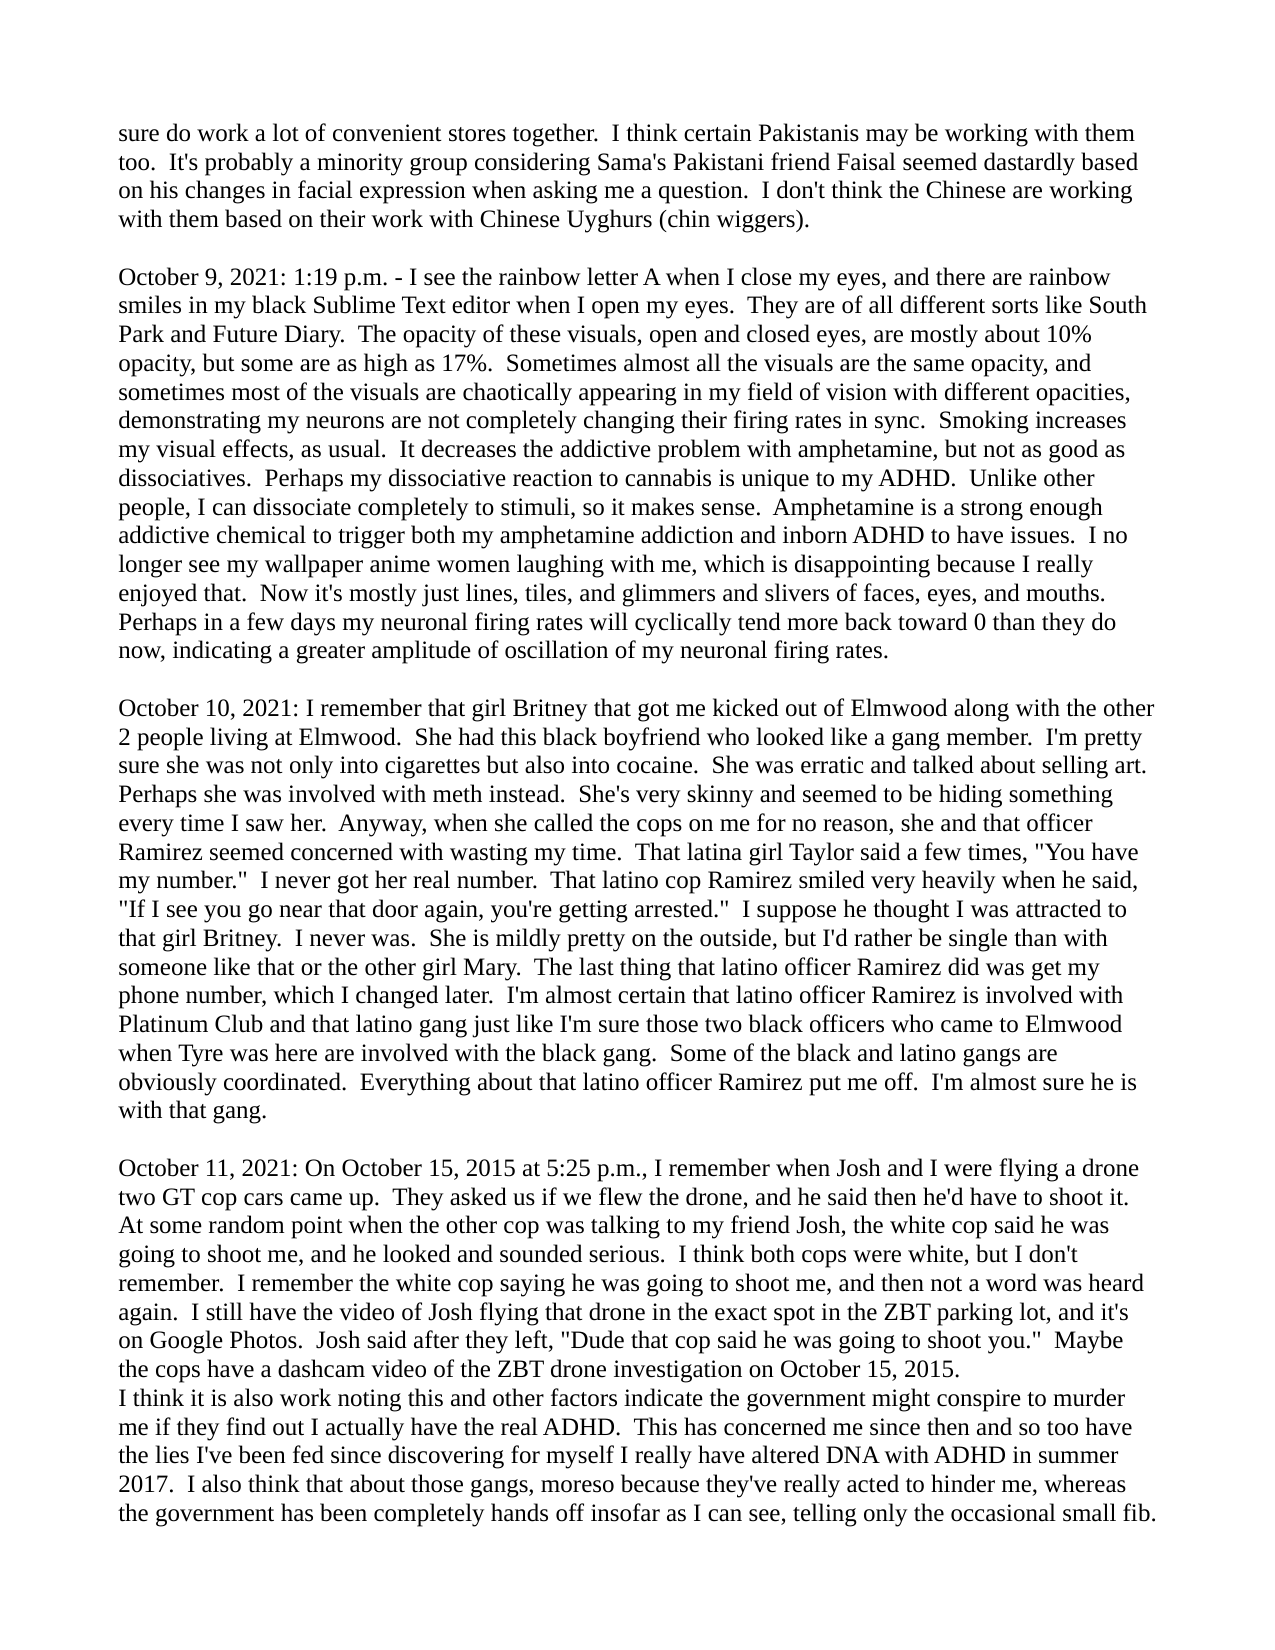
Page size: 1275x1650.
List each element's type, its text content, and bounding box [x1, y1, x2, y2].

text October 9, 2021: 1:19 p.m. - I see the rainbow letter A when I close my eyes, and there are rainbow smiles in my black Sublime Text editor when I open my eyes. They are of all different sorts like South Park and Future Diary. The opacity of these visuals, open and closed eyes, are mostly about 10% opacity, but some are as high as 17%. Sometimes almost all the visuals are the same opacity, and sometimes most of the visuals are chaotically appearing in my field of vision with different opacities, demonstrating my neurons are not completely changing their firing rates in sync. Smoking increases my visual effects, as usual. It decreases the addictive problem with amphetamine, but not as good as dissociatives. Perhaps my dissociative reaction to cannabis is unique to my ADHD. Unlike other people, I can dissociate completely to stimuli, so it makes sense. Amphetamine is a strong enough addictive chemical to trigger both my amphetamine addiction and inborn ADHD to have issues. I no longer see my wallpaper anime women laughing with me, which is disappointing because I really enjoyed that. Now it's mostly just lines, tiles, and glimmers and slivers of faces, eyes, and mouths. Perhaps in a few days my neuronal firing rates will cyclically tend more back toward 0 than they do now, indicating a greater amplitude of oscillation of my neuronal firing rates. [118, 262, 1157, 664]
text October 10, 2021: I remember that girl Britney that got me kicked out of Elmwood along with the other 2 people living at Elmwood. She had this black boyfriend who looked like a gang member. I'm pretty sure she was not only into cigarettes but also into cocaine. She was erratic and talked about selling art. Perhaps she was involved with meth instead. She's very skinny and seemed to be hiding something every time I saw her. Anyway, when she called the cops on me for no reason, she and that officer Ramirez seemed concerned with wasting my time. That latina girl Taylor said a few times, "You have my number." I never got her real number. That latino cop Ramirez smiled very heavily when he said, "If I see you go near that door again, you're getting arrested." I suppose he thought I was attracted to that girl Britney. I never was. She is mildly pretty on the outside, but I'd rather be single than with someone like that or the other girl Mary. The last thing that latino officer Ramirez did was get my phone number, which I changed later. I'm almost certain that latino officer Ramirez is involved with Platinum Club and that latino gang just like I'm sure those two black officers who came to Elmwood when Tyre was here are involved with the black gang. Some of the black and latino gangs are obviously coordinated. Everything about that latino officer Ramirez put me off. I'm almost sure he is with that gang. [118, 693, 1157, 1124]
text sure do work a lot of convenient stores together. I think certain Pakistanis may be working with them too. It's probably a minority group considering Sama's Pakistani friend Faisal seemed dastardly based on his changes in facial expression when asking me a question. I don't think the Chinese are working with them based on their work with Chinese Uyghurs (chin wiggers). [118, 118, 1157, 233]
text October 11, 2021: On October 15, 2015 at 5:25 p.m., I remember when Josh and I were flying a drone two GT cop cars came up. They asked us if we flew the drone, and he said then he'd have to shoot it. At some random point when the other cop was talking to my friend Josh, the white cop said he was going to shoot me, and he looked and sounded serious. I think both cops were white, but I don't remember. I remember the white cop saying he was going to shoot me, and then not a word was heard again. I still have the video of Josh flying that drone in the exact spot in the ZBT parking lot, and it's on Google Photos. Josh said after they left, "Dude that cop said he was going to shoot you." Maybe the cops have a dashcam video of the ZBT drone investigation on October 15, 2015. [118, 1153, 1157, 1383]
text I think it is also work noting this and other factors indicate the government might conspire to murder me if they find out I actually have the real ADHD. This has concerned me since then and so too have the lies I've been fed since discovering for myself I really have altered DNA with ADHD in summer 2017. I also think that about those gangs, moreso because they've really acted to hinder me, whereas the government has been completely hands off insofar as I can see, telling only the occasional small fib. [118, 1383, 1157, 1527]
